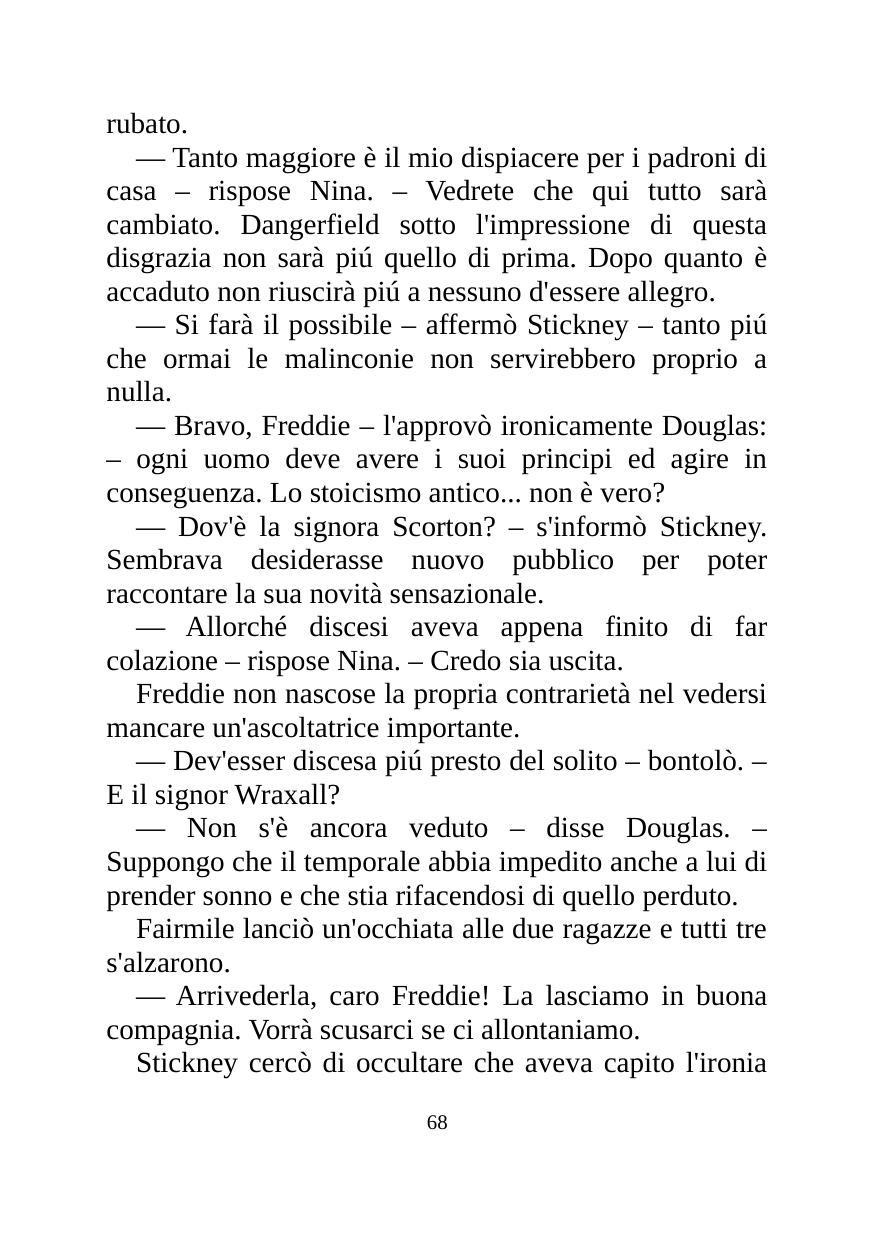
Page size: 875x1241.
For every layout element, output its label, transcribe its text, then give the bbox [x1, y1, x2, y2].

text Freddie non nascose la propria contrarietà nel vedersi mancare un'ascoltatrice importante. [106, 676, 768, 743]
text — Arrivederla, caro Freddie! La lasciamo in buona compagnia. Vorrà scusarci se ci allontaniamo. [106, 978, 768, 1045]
text Stickney cercò di occultare che aveva capito l'ironia [106, 1045, 768, 1079]
text Fairmile lanciò un'occhiata alle due ragazze e tutti tre s'alzarono. [106, 911, 768, 978]
text — Dov'è la signora Scorton? – s'informò Stickney. Sembrava desiderasse nuovo pubblico per poter raccontare la sua novità sensazionale. [106, 509, 768, 609]
text — Allorché discesi aveva appena finito di far colazione – rispose Nina. – Credo sia uscita. [106, 609, 768, 676]
text — Tanto maggiore è il mio dispiacere per i padroni di casa – rispose Nina. – Vedrete che qui tutto sarà cambiato. Dangerfield sotto l'impressione di questa disgrazia non sarà piú quello di prima. Dopo quanto è accaduto non riuscirà piú a nessuno d'essere allegro. [106, 140, 768, 307]
text — Non s'è ancora veduto – disse Douglas. – Suppongo che il temporale abbia impedito anche a lui di prender sonno e che stia rifacendosi di quello perduto. [106, 811, 768, 911]
text — Bravo, Freddie – l'approvò ironicamente Douglas: – ogni uomo deve avere i suoi principi ed agire in conseguenza. Lo stoicismo antico... non è vero? [106, 408, 768, 509]
text rubato. [106, 106, 768, 140]
text — Dev'esser discesa piú presto del solito – bontolò. – E il signor Wraxall? [106, 743, 768, 811]
text — Si farà il possibile – affermò Stickney – tanto piú che ormai le malinconie non servirebbero proprio a nulla. [106, 307, 768, 408]
